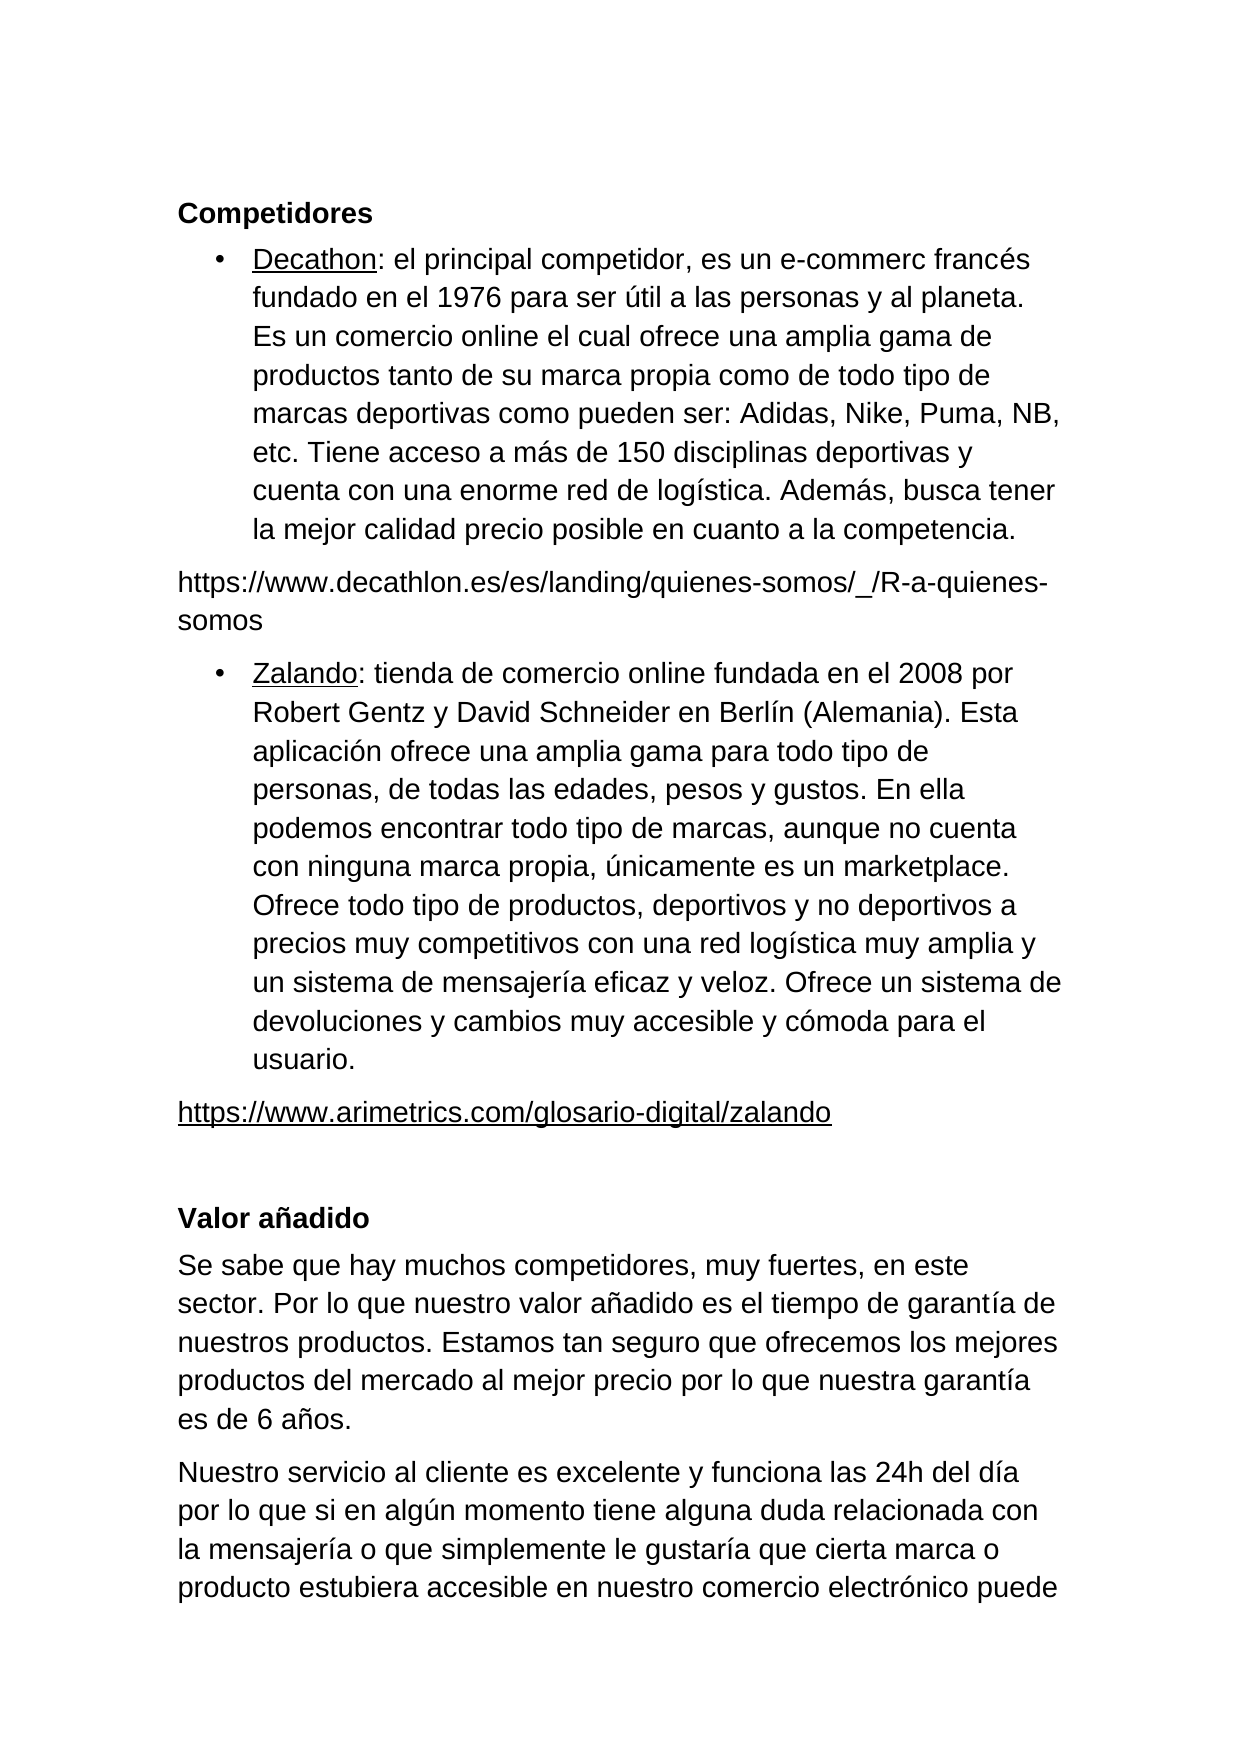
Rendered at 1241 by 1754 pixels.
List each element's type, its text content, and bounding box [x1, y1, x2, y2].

text Se sabe que hay muchos competidores, muy fuertes, en este sector. Por lo que nuestro valor añadido es el tiempo de garantía de nuestros productos. Estamos tan seguro que ofrecemos los mejores productos del mercado al mejor precio por lo que nuestra garantía es de 6 años. [177, 1248, 1063, 1435]
subtitle Competidores [177, 196, 1063, 229]
text https://www.decathlon.es/es/landing/quienes-somos/_/R-a-quienes-somos [177, 565, 1063, 637]
text Nuestro servicio al cliente es excelente y funciona las 24h del día por lo que si en algún momento tiene alguna duda relacionada con la mensajería o que simplemente le gustaría que cierta marca o producto estubiera accesible en nuestro comercio electrónico puede [177, 1455, 1063, 1604]
text https://www.arimetrics.com/glosario-digital/zalando [177, 1095, 1063, 1129]
subtitle Valor añadido [177, 1202, 1063, 1235]
list Zalando: tienda de comercio online fundada en el 2008 por Robert Gentz y David Schneider en Berlín (Alemania). Esta aplicación ofrece una amplia gama para todo tipo de personas, de todas las edades, pesos y gustos. En ella podemos encontrar todo tipo de marcas, aunque no cuenta con ninguna marca propia, únicamente es un marketplace. Ofrece todo tipo de productos, deportivos y no deportivos a precios muy competitivos con una red logística muy amplia y un sistema de mensajería eficaz y veloz. Ofrece un sistema de devoluciones y cambios muy accesible y cómoda para el usuario. [215, 657, 1063, 1076]
list Decathon: el principal competidor, es un e-commerc francés fundado en el 1976 para ser útil a las personas y al planeta. Es un comercio online el cual ofrece una amplia gama de productos tanto de su marca propia como de todo tipo de marcas deportivas como pueden ser: Adidas, Nike, Puma, NB, etc. Tiene acceso a más de 150 disciplinas deportivas y cuenta con una enorme red de logística. Además, busca tener la mejor calidad precio posible en cuanto a la competencia. [215, 242, 1063, 545]
